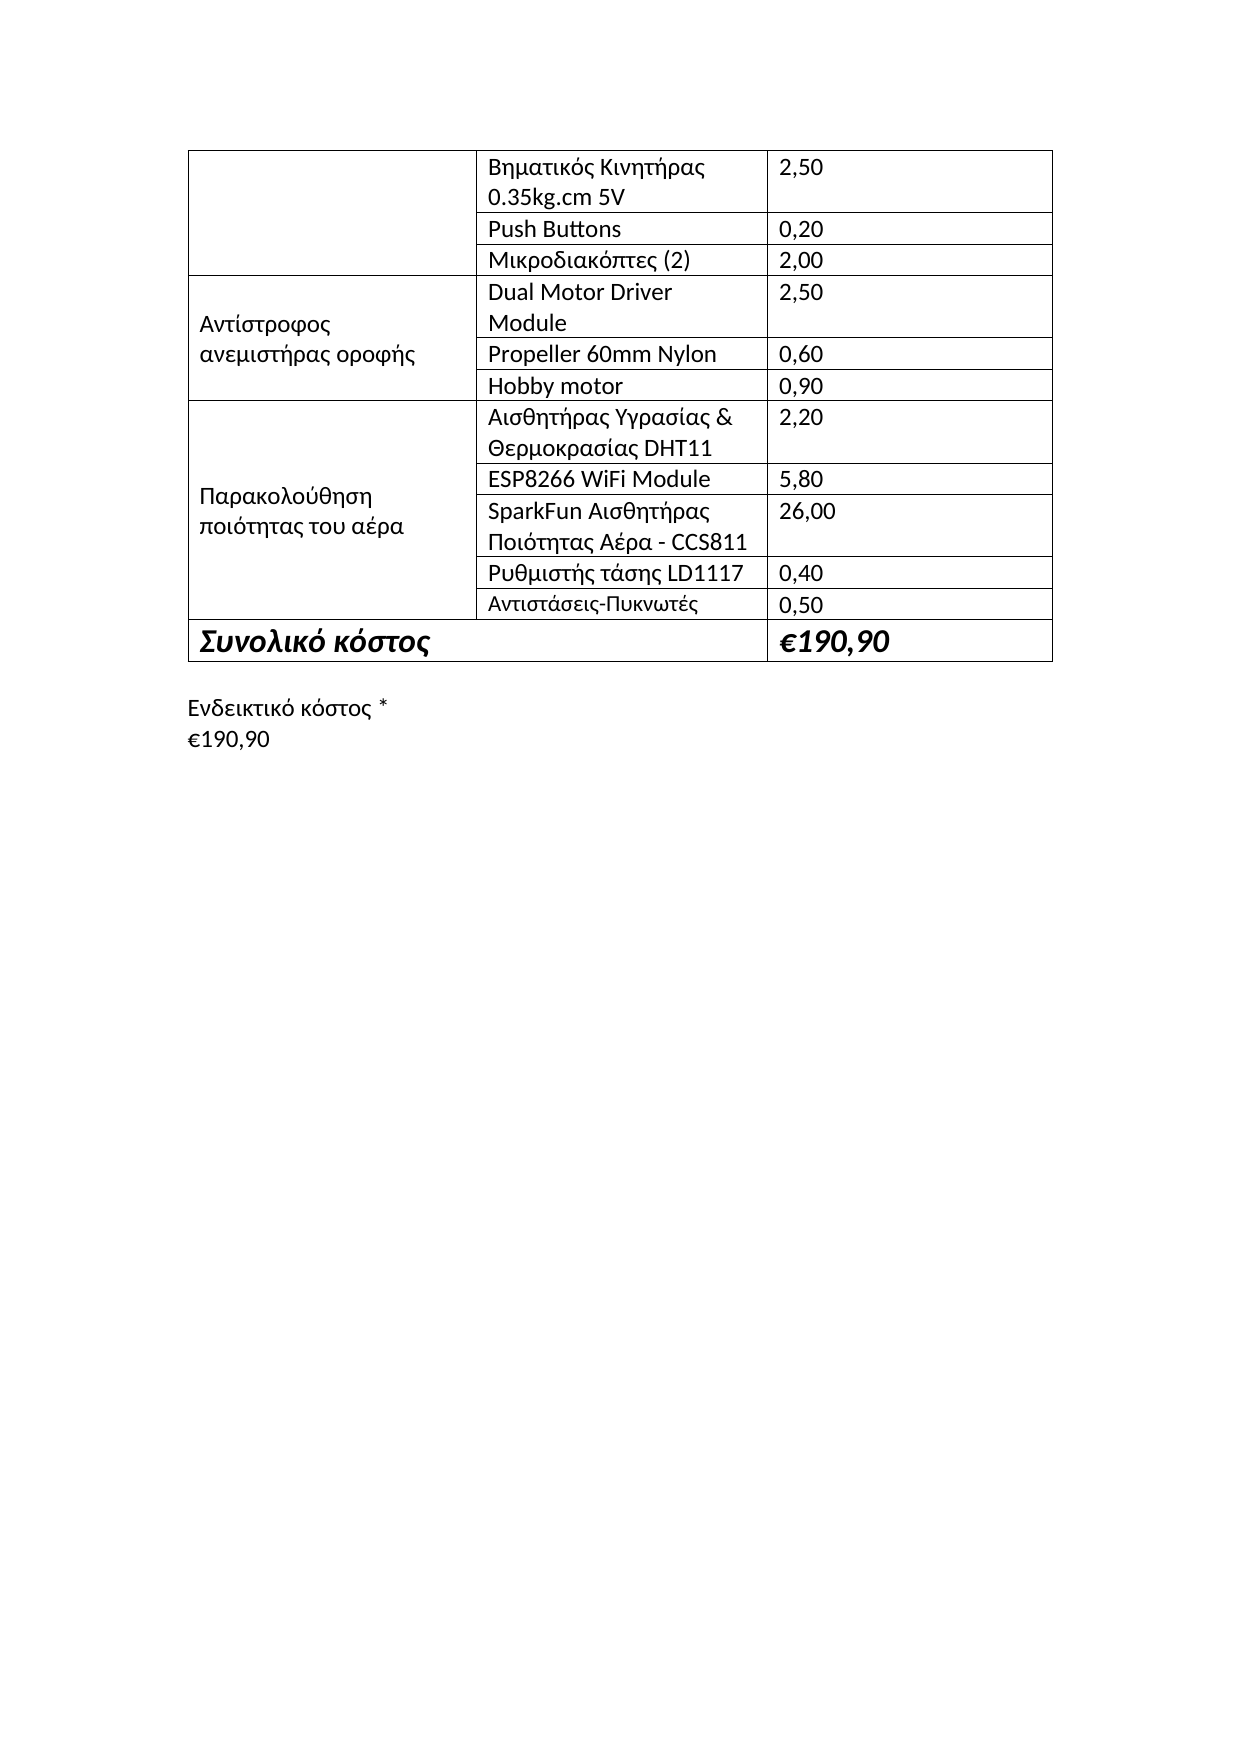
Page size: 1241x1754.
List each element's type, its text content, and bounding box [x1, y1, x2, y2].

table_cell Αισθητήρας Υγρασίας & Θερμοκρασίας DHT11 [477, 401, 767, 462]
table_cell 26,00 [768, 495, 1052, 556]
text Ενδεικτικό κόστος * [187, 693, 1053, 723]
table_cell 0,50 [768, 589, 1052, 619]
table_cell €190,90 [768, 620, 1052, 661]
text €190,90 [187, 723, 1053, 754]
table_cell 2,20 [768, 401, 1052, 462]
table_cell 2,50 [768, 276, 1052, 337]
table_cell Hobby motor [477, 370, 767, 400]
table_cell SparkFun Αισθητήρας Ποιότητας Αέρα - CCS811 [477, 495, 767, 556]
table_cell Dual Motor Driver Module [477, 276, 767, 337]
table_cell 0,90 [768, 370, 1052, 400]
table_cell Παρακολούθηση ποιότητας του αέρα [189, 401, 476, 619]
table_cell 0,60 [768, 338, 1052, 369]
table_cell ESP8266 WiFi Module [477, 464, 767, 494]
table_cell Propeller 60mm Nylon [477, 338, 767, 369]
table_cell Αντίστροφος ανεμιστήρας οροφής [189, 276, 476, 400]
table_cell Συνολικό κόστος [189, 620, 767, 661]
table_cell 5,80 [768, 464, 1052, 494]
table_cell Αντιστάσεις-Πυκνωτές [477, 589, 767, 619]
table_cell 0,20 [768, 213, 1052, 244]
table_cell 0,40 [768, 557, 1052, 588]
table_cell Βηματικός Κινητήρας 0.35kg.cm 5V [477, 151, 767, 212]
table_cell Ρυθμιστής τάσης LD1117 [477, 557, 767, 588]
table_cell Μικροδιακόπτες (2) [477, 245, 767, 275]
table_cell 2,00 [768, 245, 1052, 275]
table_cell Push Buttons [477, 213, 767, 244]
table_cell 2,50 [768, 151, 1052, 212]
table_cell [189, 151, 476, 275]
